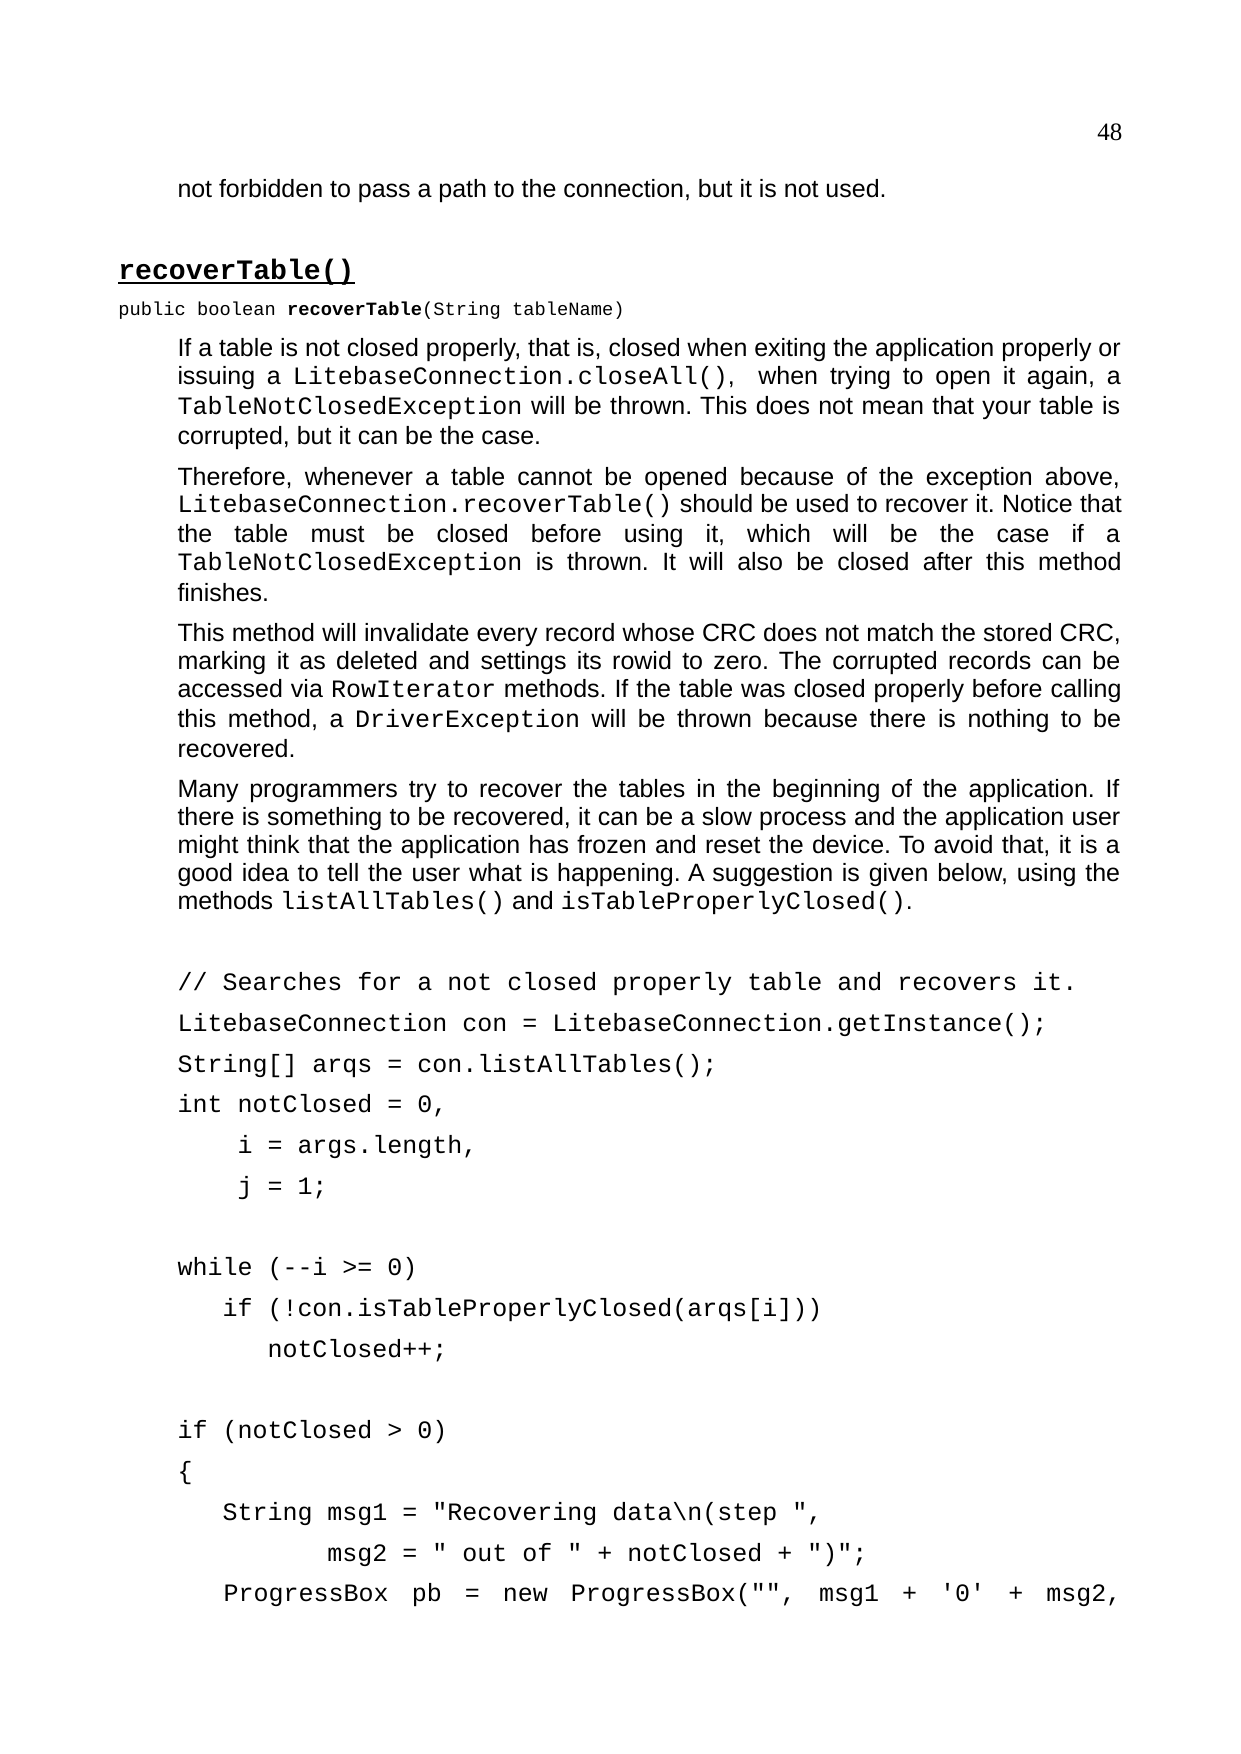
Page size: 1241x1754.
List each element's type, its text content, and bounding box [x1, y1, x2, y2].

list String msg1 = "Recovering data\n(step ", [177, 1499, 1122, 1528]
text public boolean recoverTable(String tableName) [118, 300, 1122, 321]
list Therefore, whenever a table cannot be opened because of the exception above, LitebaseConnection.recoverTable() should be used to recover it. Notice that the table must be closed before using it, which will be the case if a TableNotClosedException is thrown. It will also be closed after this method finishes. [177, 462, 1122, 606]
list i = args.length, [177, 1133, 1122, 1161]
list if (!con.isTableProperlyClosed(arqs[i])) [177, 1296, 1122, 1324]
list int notClosed = 0, [177, 1092, 1122, 1120]
list This method will invalidate every record whose CRC does not match the stored CRC, marking it as deleted and settings its rowid to zero. The corrupted records can be accessed via RowIterator methods. If the table was closed properly before calling this method, a DriverException will be thrown because there is nothing to be recovered. [177, 619, 1122, 763]
list Many programmers try to recover the tables in the beginning of the application. If there is something to be recovered, it can be a slow process and the application user might think that the application has frozen and reset the device. To avoid that, it is a good idea to tell the user what is happening. A suggestion is given below, using the methods listAllTables() and isTableProperlyClosed(). [177, 775, 1122, 917]
list LitebaseConnection con = LitebaseConnection.getInstance(); [177, 1011, 1122, 1039]
list if (notClosed > 0) [177, 1418, 1122, 1446]
list notClosed++; [177, 1336, 1122, 1365]
list // Searches for a not closed properly table and recovers it. [177, 970, 1122, 998]
list String[] arqs = con.listAllTables(); [177, 1051, 1122, 1080]
list while (--i >= 0) [177, 1255, 1122, 1283]
subtitle recoverTable() [118, 256, 1122, 288]
list not forbidden to pass a path to the connection, but it is not used. [177, 175, 1122, 203]
list { [177, 1459, 1122, 1487]
list msg2 = " out of " + notClosed + ")"; [177, 1540, 1122, 1568]
list ProgressBox pb = new ProgressBox("", msg1 + '0' + msg2, [177, 1581, 1122, 1609]
list j = 1; [177, 1173, 1122, 1202]
list If a table is not closed properly, that is, closed when exiting the application properly or issuing a LitebaseConnection.closeAll(), when trying to open it again, a TableNotClosedException will be thrown. This does not mean that your table is corrupted, but it can be the case. [177, 334, 1122, 450]
